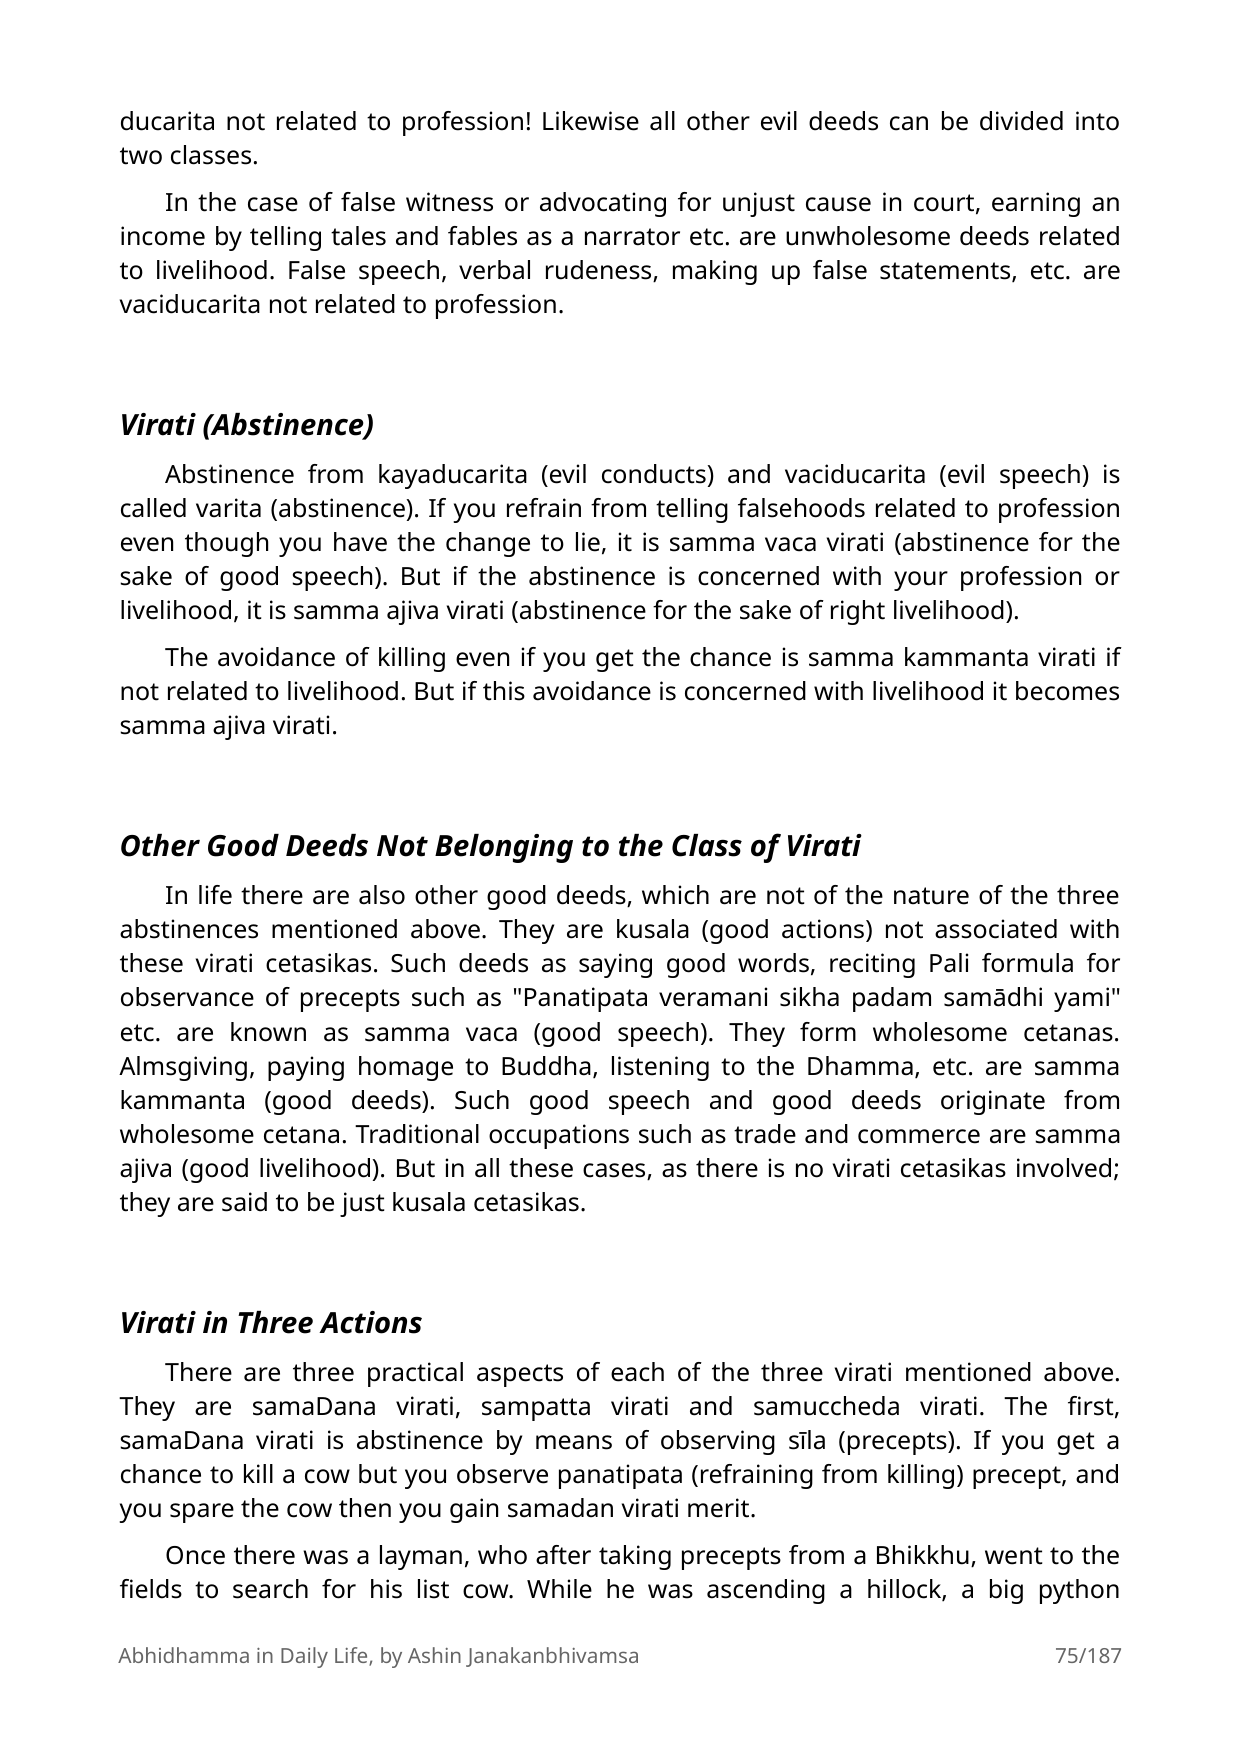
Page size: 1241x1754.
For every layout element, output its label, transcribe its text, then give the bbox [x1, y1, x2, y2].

subtitle Virati (Abstinence) [119, 404, 1122, 444]
text ducarita not related to profession! Likewise all other evil deeds can be divided into two classes. [119, 103, 1122, 172]
text In the case of false witness or advocating for unjust cause in court, earning an income by telling tales and fables as a narrator etc. are unwholesome deeds related to livelihood. False speech, verbal rudeness, making up false statements, etc. are vaciducarita not related to profession. [119, 184, 1122, 320]
text The avoidance of killing even if you get the chance is samma kammanta virati if not related to livelihood. But if this avoidance is concerned with livelihood it becomes samma ajiva virati. [119, 639, 1122, 742]
text In life there are also other good deeds, which are not of the nature of the three abstinences mentioned above. They are kusala (good actions) not associated with these virati cetasikas. Such deeds as saying good words, reciting Pali formula for observance of precepts such as "Panatipata veramani sikha padam samādhi yami" etc. are known as samma vaca (good speech). They form wholesome cetanas. Almsgiving, paying homage to Buddha, listening to the Dhamma, etc. are samma kammanta (good deeds). Such good speech and good deeds originate from wholesome cetana. Traditional occupations such as trade and commerce are samma ajiva (good livelihood). But in all these cases, as there is no virati cetasikas involved; they are said to be just kusala cetasikas. [119, 878, 1122, 1218]
text Once there was a layman, who after taking precepts from a Bhikkhu, went to the fields to search for his list cow. While he was ascending a hillock, a big python [119, 1538, 1122, 1606]
text There are three practical aspects of each of the three virati mentioned above. They are samaDana virati, sampatta virati and samuccheda virati. The first, samaDana virati is abstinence by means of observing sīla (precepts). If you get a chance to kill a cow but you observe panatipata (refraining from killing) precept, and you spare the cow then you gain samadan virati merit. [119, 1355, 1122, 1525]
subtitle Virati in Three Actions [119, 1303, 1122, 1342]
subtitle Other Good Deeds Not Belonging to the Class of Virati [119, 826, 1122, 865]
text Abstinence from kayaducarita (evil conducts) and vaciducarita (evil speech) is called varita (abstinence). If you refrain from telling falsehoods related to profession even though you have the change to lie, it is samma vaca virati (abstinence for the sake of good speech). But if the abstinence is concerned with your profession or livelihood, it is samma ajiva virati (abstinence for the sake of right livelihood). [119, 457, 1122, 627]
